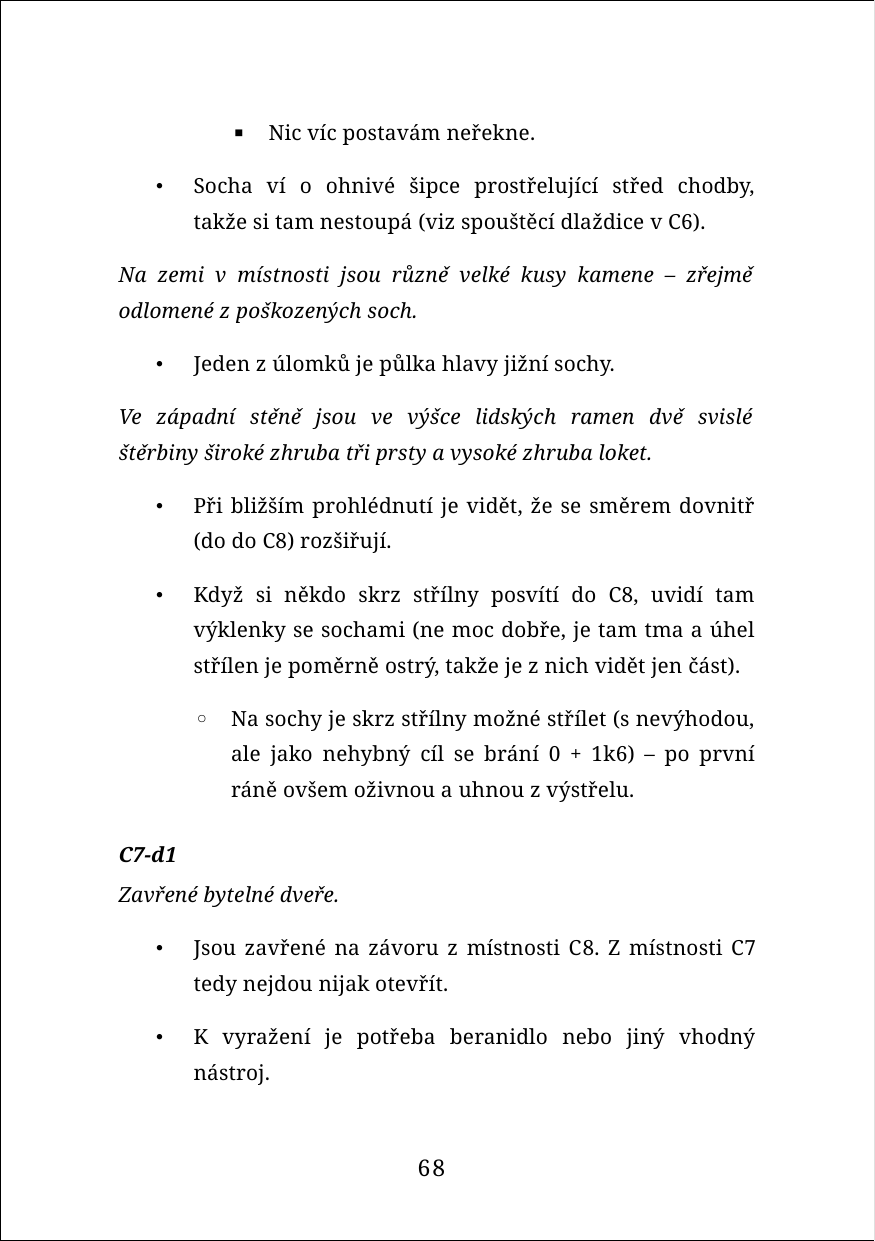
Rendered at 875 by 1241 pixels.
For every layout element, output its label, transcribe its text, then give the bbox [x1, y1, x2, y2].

list Při bližším prohlédnutí je vidět, že se směrem dovnitř (do do C8) rozšiřují. [156, 491, 756, 555]
list Na sochy je skrz střílny možné střílet (s nevýhodou, ale jako nehybný cíl se brání 0 + 1k6) – po první ráně ovšem oživnou a uhnou z výstřelu. [193, 704, 756, 803]
list K vyražení je potřeba beranidlo nebo jiný vhodný nástroj. [156, 1022, 756, 1086]
text Ve západní stěně jsou ve výšce lidských ramen dvě svislé štěrbiny široké zhruba tři prsty a vysoké zhruba loket. [118, 402, 756, 466]
list Jeden z úlomků je půlka hlavy jižní sochy. [156, 349, 756, 377]
text Zavřené bytelné dveře. [118, 880, 756, 909]
text Na zemi v místnosti jsou různě velké kusy kamene – zřejmě odlomené z poškozených soch. [118, 260, 756, 324]
list Nic víc postavám neřekne. [231, 118, 756, 147]
list Socha ví o ohnivé šipce prostřelující střed chodby, takže si tam nestoupá (viz spouštěcí dlaždice v C6). [156, 171, 756, 235]
list Když si někdo skrz střílny posvítí do C8, uvidí tam výklenky se sochami (ne moc dobře, je tam tma a úhel střílen je poměrně ostrý, takže je z nich vidět jen část). [156, 580, 756, 679]
list Jsou zavřené na závoru z místnosti C8. Z místnosti C7 tedy nejdou nijak otevřít. [156, 933, 756, 997]
subtitle C7-d1 [118, 840, 756, 868]
